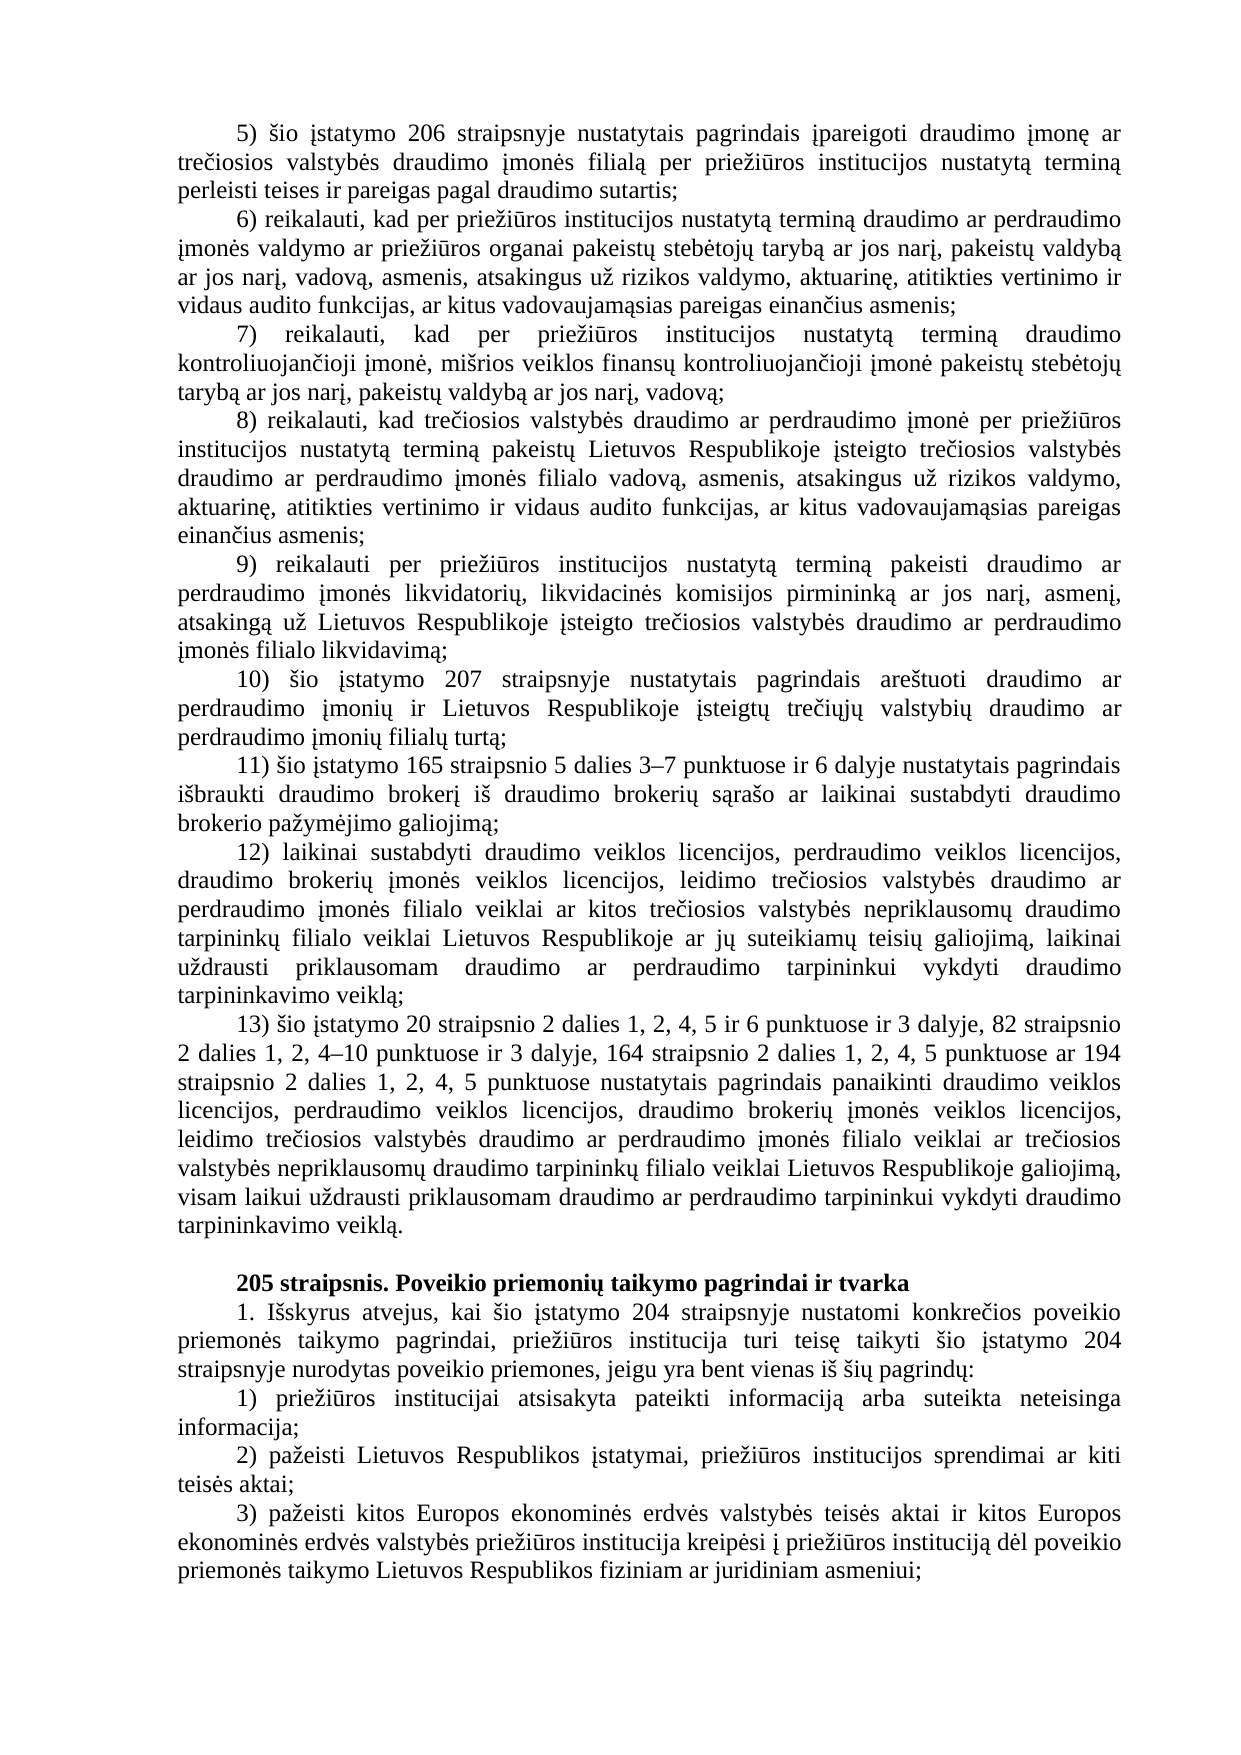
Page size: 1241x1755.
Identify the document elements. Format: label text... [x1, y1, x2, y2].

text 10) šio įstatymo 207 straipsnyje nustatytais pagrindais areštuoti draudimo ar perdraudimo įmonių ir Lietuvos Respublikoje įsteigtų trečiųjų valstybių draudimo ar perdraudimo įmonių filialų turtą; [177, 664, 1122, 751]
text 12) laikinai sustabdyti draudimo veiklos licencijos, perdraudimo veiklos licencijos, draudimo brokerių įmonės veiklos licencijos, leidimo trečiosios valstybės draudimo ar perdraudimo įmonės filialo veiklai ar kitos trečiosios valstybės nepriklausomų draudimo tarpininkų filialo veiklai Lietuvos Respublikoje ar jų suteikiamų teisių galiojimą, laikinai uždrausti priklausomam draudimo ar perdraudimo tarpininkui vykdyti draudimo tarpininkavimo veiklą; [177, 837, 1122, 1009]
text 205 straipsnis. Poveikio priemonių taikymo pagrindai ir tvarka [177, 1268, 1122, 1297]
text 6) reikalauti, kad per priežiūros institucijos nustatytą terminą draudimo ar perdraudimo įmonės valdymo ar priežiūros organai pakeistų stebėtojų tarybą ar jos narį, pakeistų valdybą ar jos narį, vadovą, asmenis, atsakingus už rizikos valdymo, aktuarinę, atitikties vertinimo ir vidaus audito funkcijas, ar kitus vadovaujamąsias pareigas einančius asmenis; [177, 204, 1122, 319]
text 11) šio įstatymo 165 straipsnio 5 dalies 3–7 punktuose ir 6 dalyje nustatytais pagrindais išbraukti draudimo brokerį iš draudimo brokerių sąrašo ar laikinai sustabdyti draudimo brokerio pažymėjimo galiojimą; [177, 751, 1122, 837]
text 2) pažeisti Lietuvos Respublikos įstatymai, priežiūros institucijos sprendimai ar kiti teisės aktai; [177, 1441, 1122, 1498]
text 13) šio įstatymo 20 straipsnio 2 dalies 1, 2, 4, 5 ir 6 punktuose ir 3 dalyje, 82 straipsnio 2 dalies 1, 2, 4–10 punktuose ir 3 dalyje, 164 straipsnio 2 dalies 1, 2, 4, 5 punktuose ar 194 straipsnio 2 dalies 1, 2, 4, 5 punktuose nustatytais pagrindais panaikinti draudimo veiklos licencijos, perdraudimo veiklos licencijos, draudimo brokerių įmonės veiklos licencijos, leidimo trečiosios valstybės draudimo ar perdraudimo įmonės filialo veiklai ar trečiosios valstybės nepriklausomų draudimo tarpininkų filialo veiklai Lietuvos Respublikoje galiojimą, visam laikui uždrausti priklausomam draudimo ar perdraudimo tarpininkui vykdyti draudimo tarpininkavimo veiklą. [177, 1009, 1122, 1239]
text 8) reikalauti, kad trečiosios valstybės draudimo ar perdraudimo įmonė per priežiūros institucijos nustatytą terminą pakeistų Lietuvos Respublikoje įsteigto trečiosios valstybės draudimo ar perdraudimo įmonės filialo vadovą, asmenis, atsakingus už rizikos valdymo, aktuarinę, atitikties vertinimo ir vidaus audito funkcijas, ar kitus vadovaujamąsias pareigas einančius asmenis; [177, 406, 1122, 549]
text 7) reikalauti, kad per priežiūros institucijos nustatytą terminą draudimo kontroliuojančioji įmonė, mišrios veiklos finansų kontroliuojančioji įmonė pakeistų stebėtojų tarybą ar jos narį, pakeistų valdybą ar jos narį, vadovą; [177, 319, 1122, 406]
text 1. Išskyrus atvejus, kai šio įstatymo 204 straipsnyje nustatomi konkrečios poveikio priemonės taikymo pagrindai, priežiūros institucija turi teisę taikyti šio įstatymo 204 straipsnyje nurodytas poveikio priemones, jeigu yra bent vienas iš šių pagrindų: [177, 1297, 1122, 1383]
text 3) pažeisti kitos Europos ekonominės erdvės valstybės teisės aktai ir kitos Europos ekonominės erdvės valstybės priežiūros institucija kreipėsi į priežiūros instituciją dėl poveikio priemonės taikymo Lietuvos Respublikos fiziniam ar juridiniam asmeniui; [177, 1498, 1122, 1584]
text 1) priežiūros institucijai atsisakyta pateikti informaciją arba suteikta neteisinga informacija; [177, 1383, 1122, 1441]
text 9) reikalauti per priežiūros institucijos nustatytą terminą pakeisti draudimo ar perdraudimo įmonės likvidatorių, likvidacinės komisijos pirmininką ar jos narį, asmenį, atsakingą už Lietuvos Respublikoje įsteigto trečiosios valstybės draudimo ar perdraudimo įmonės filialo likvidavimą; [177, 549, 1122, 664]
text 5) šio įstatymo 206 straipsnyje nustatytais pagrindais įpareigoti draudimo įmonę ar trečiosios valstybės draudimo įmonės filialą per priežiūros institucijos nustatytą terminą perleisti teises ir pareigas pagal draudimo sutartis; [177, 118, 1122, 204]
